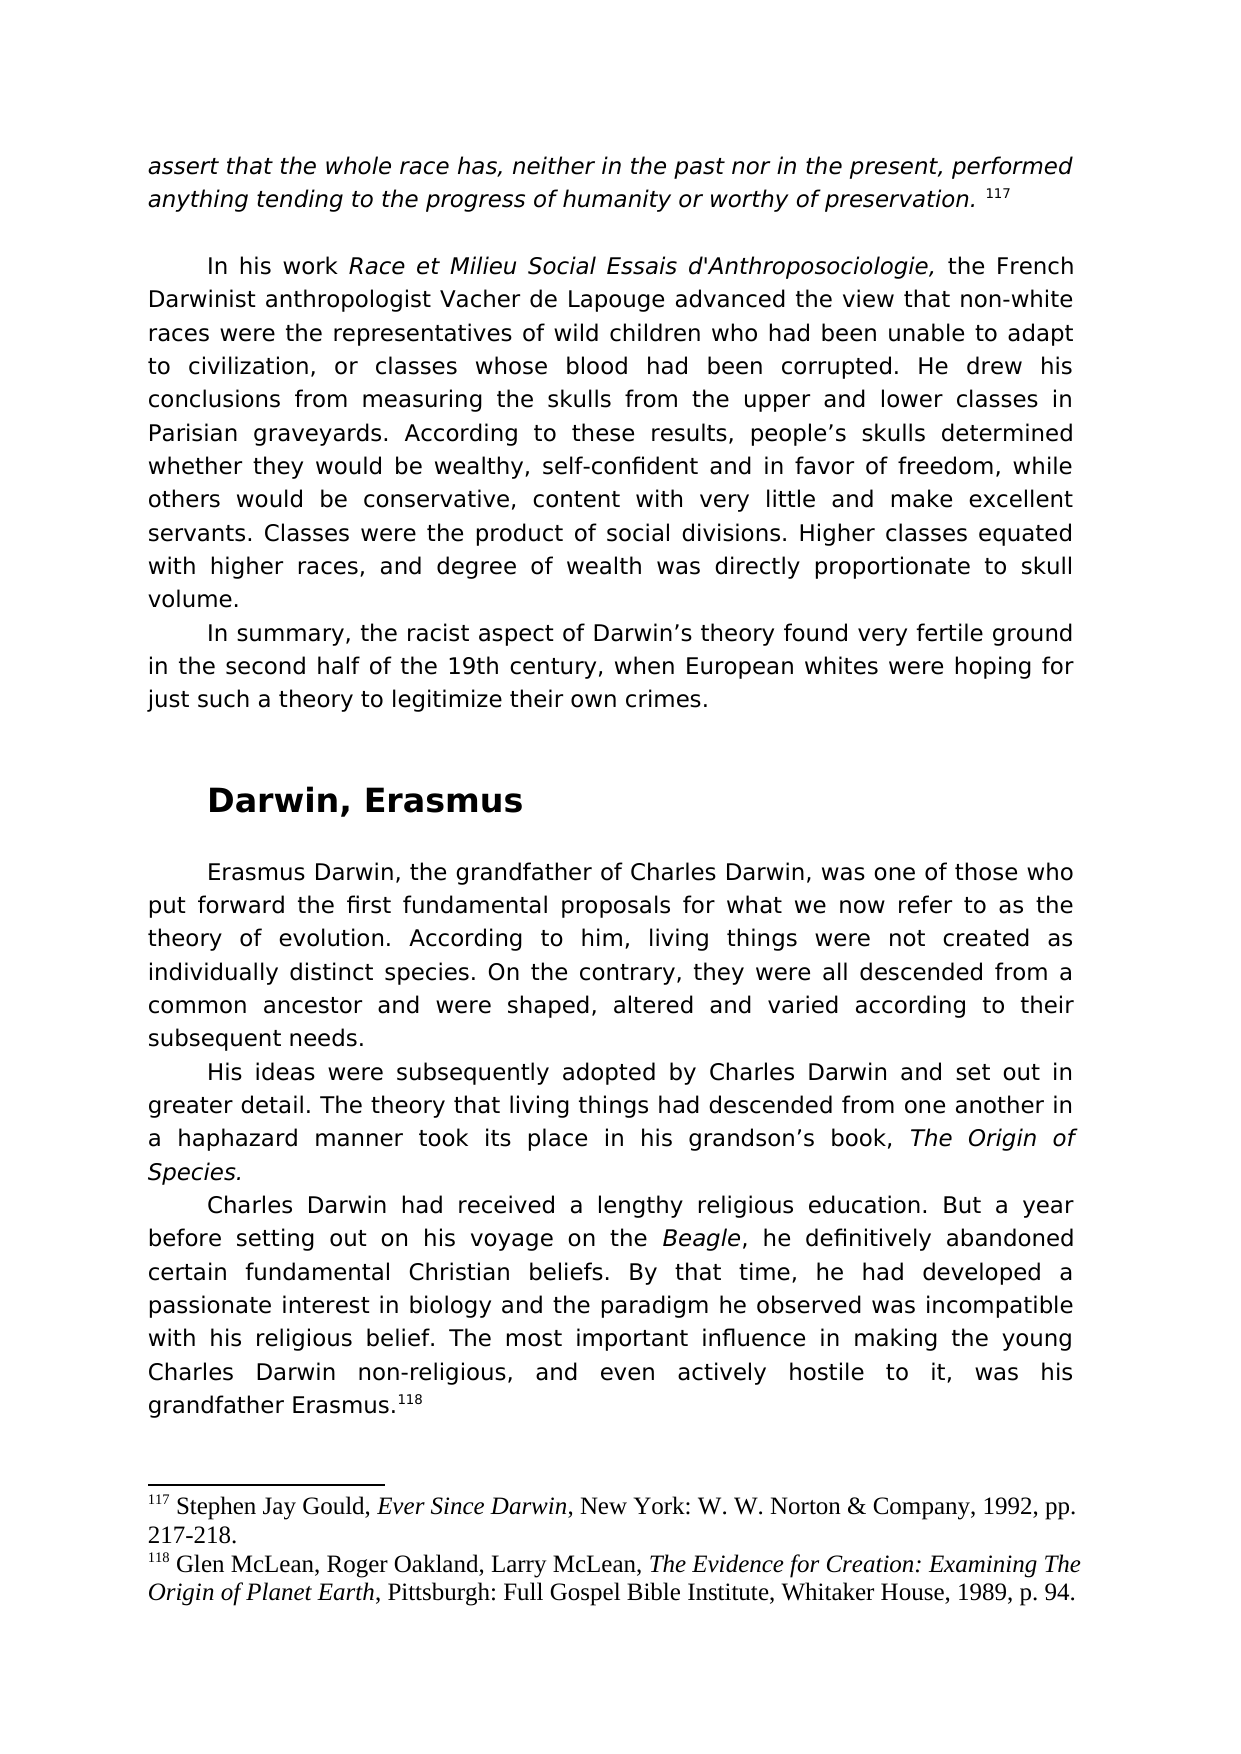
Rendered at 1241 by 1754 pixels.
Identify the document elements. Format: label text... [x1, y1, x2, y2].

text Glen McLean, Roger Oakland, Larry McLean, The Evidence for Creation: Examining The Origin of Planet Earth, Pittsburgh: Full Gospel Bible Institute, Whitaker House, 1989, p. 94. [148, 1549, 1092, 1606]
text Stephen Jay Gould, Ever Since Darwin, New York: W. W. Norton & Company, 1992, pp. 217-218. [148, 1491, 1092, 1549]
text In summary, the racist aspect of Darwin’s theory found very fertile ground in the second half of the 19th century, when European whites were hoping for just such a theory to legitimize their own crimes. [148, 614, 1075, 714]
text Erasmus Darwin, the grandfather of Charles Darwin, was one of those who put forward the first fundamental proposals for what we now refer to as the theory of evolution. According to him, living things were not created as individually distinct species. On the contrary, they were all descended from a common ancestor and were shaped, altered and varied according to their subsequent needs. [148, 853, 1075, 1053]
text assert that the whole race has, neither in the past nor in the present, performed anything tending to the progress of humanity or worthy of preservation. [148, 148, 1075, 214]
text Darwin, Erasmus [148, 781, 1075, 820]
text His ideas were subsequently adopted by Charles Darwin and set out in greater detail. The theory that living things had descended from one another in a haphazard manner took its place in his grandson’s book, The Origin of Species. [148, 1053, 1075, 1187]
text Charles Darwin had received a lengthy religious education. But a year before setting out on his voyage on the Beagle, he definitively abandoned certain fundamental Christian beliefs. By that time, he had developed a passionate interest in biology and the paradigm he observed was incompatible with his religious belief. The most important influence in making the young Charles Darwin non-religious, and even actively hostile to it, was his grandfather Erasmus. [148, 1187, 1075, 1420]
text In his work Race et Milieu Social Essais d'Anthroposociologie, the French Darwinist anthropologist Vacher de Lapouge advanced the view that non-white races were the representatives of wild children who had been unable to adapt to civilization, or classes whose blood had been corrupted. He drew his conclusions from measuring the skulls from the upper and lower classes in Parisian graveyards. According to these results, people’s skulls determined whether they would be wealthy, self-confident and in favor of freedom, while others would be conservative, content with very little and make excellent servants. Classes were the product of social divisions. Higher classes equated with higher races, and degree of wealth was directly proportionate to skull volume. [148, 248, 1075, 614]
